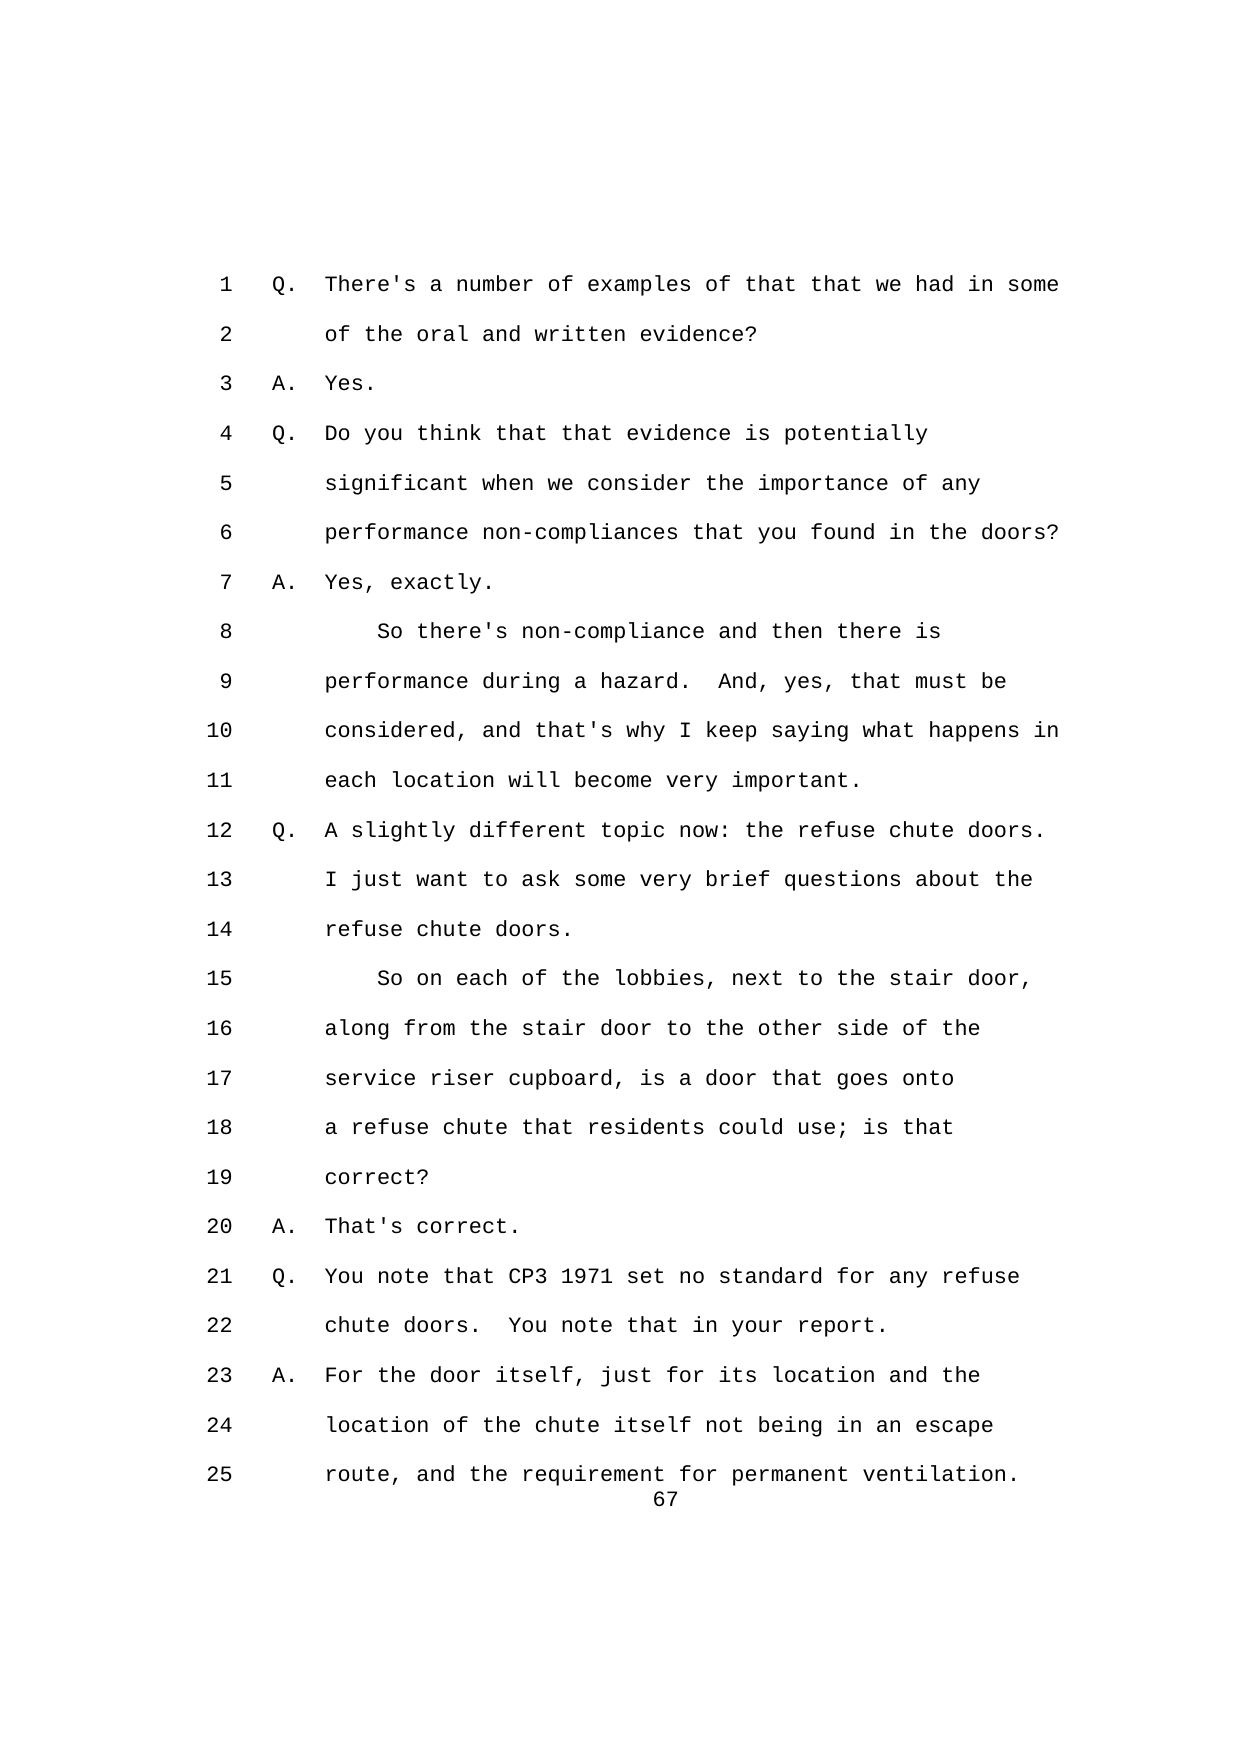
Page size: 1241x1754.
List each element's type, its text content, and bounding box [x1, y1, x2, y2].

text 6 performance non-compliances that you found in the doors? [75, 521, 1165, 546]
text 23 A. For the door itself, just for its location and the [75, 1364, 1165, 1389]
text 16 along from the stair door to the other side of the [75, 1017, 1165, 1042]
text 3 A. Yes. [75, 372, 1165, 397]
text 14 refuse chute doors. [75, 918, 1165, 943]
text 12 Q. A slightly different topic now: the refuse chute doors. [75, 819, 1165, 843]
text 10 considered, and that's why I keep saying what happens in [75, 719, 1165, 744]
text 9 performance during a hazard. And, yes, that must be [75, 670, 1165, 695]
text 20 A. That's correct. [75, 1215, 1165, 1240]
text 13 I just want to ask some very brief questions about the [75, 868, 1165, 893]
text 1 Q. There's a number of examples of that that we had in some [75, 273, 1165, 298]
text 5 significant when we consider the importance of any [75, 472, 1165, 496]
text 2 of the oral and written evidence? [75, 323, 1165, 348]
text 17 service riser cupboard, is a door that goes onto [75, 1067, 1165, 1091]
text 15 So on each of the lobbies, next to the stair door, [75, 967, 1165, 992]
text 24 location of the chute itself not being in an escape [75, 1414, 1165, 1438]
text 8 So there's non-compliance and then there is [75, 620, 1165, 645]
text 21 Q. You note that CP3 1971 set no standard for any refuse [75, 1265, 1165, 1290]
text 11 each location will become very important. [75, 769, 1165, 794]
text 7 A. Yes, exactly. [75, 571, 1165, 596]
text 25 route, and the requirement for permanent ventilation. [75, 1463, 1165, 1488]
text 18 a refuse chute that residents could use; is that [75, 1116, 1165, 1141]
text 19 correct? [75, 1166, 1165, 1191]
text 22 chute doors. You note that in your report. [75, 1314, 1165, 1339]
text 67 [75, 1488, 1165, 1513]
text 4 Q. Do you think that that evidence is potentially [75, 422, 1165, 447]
